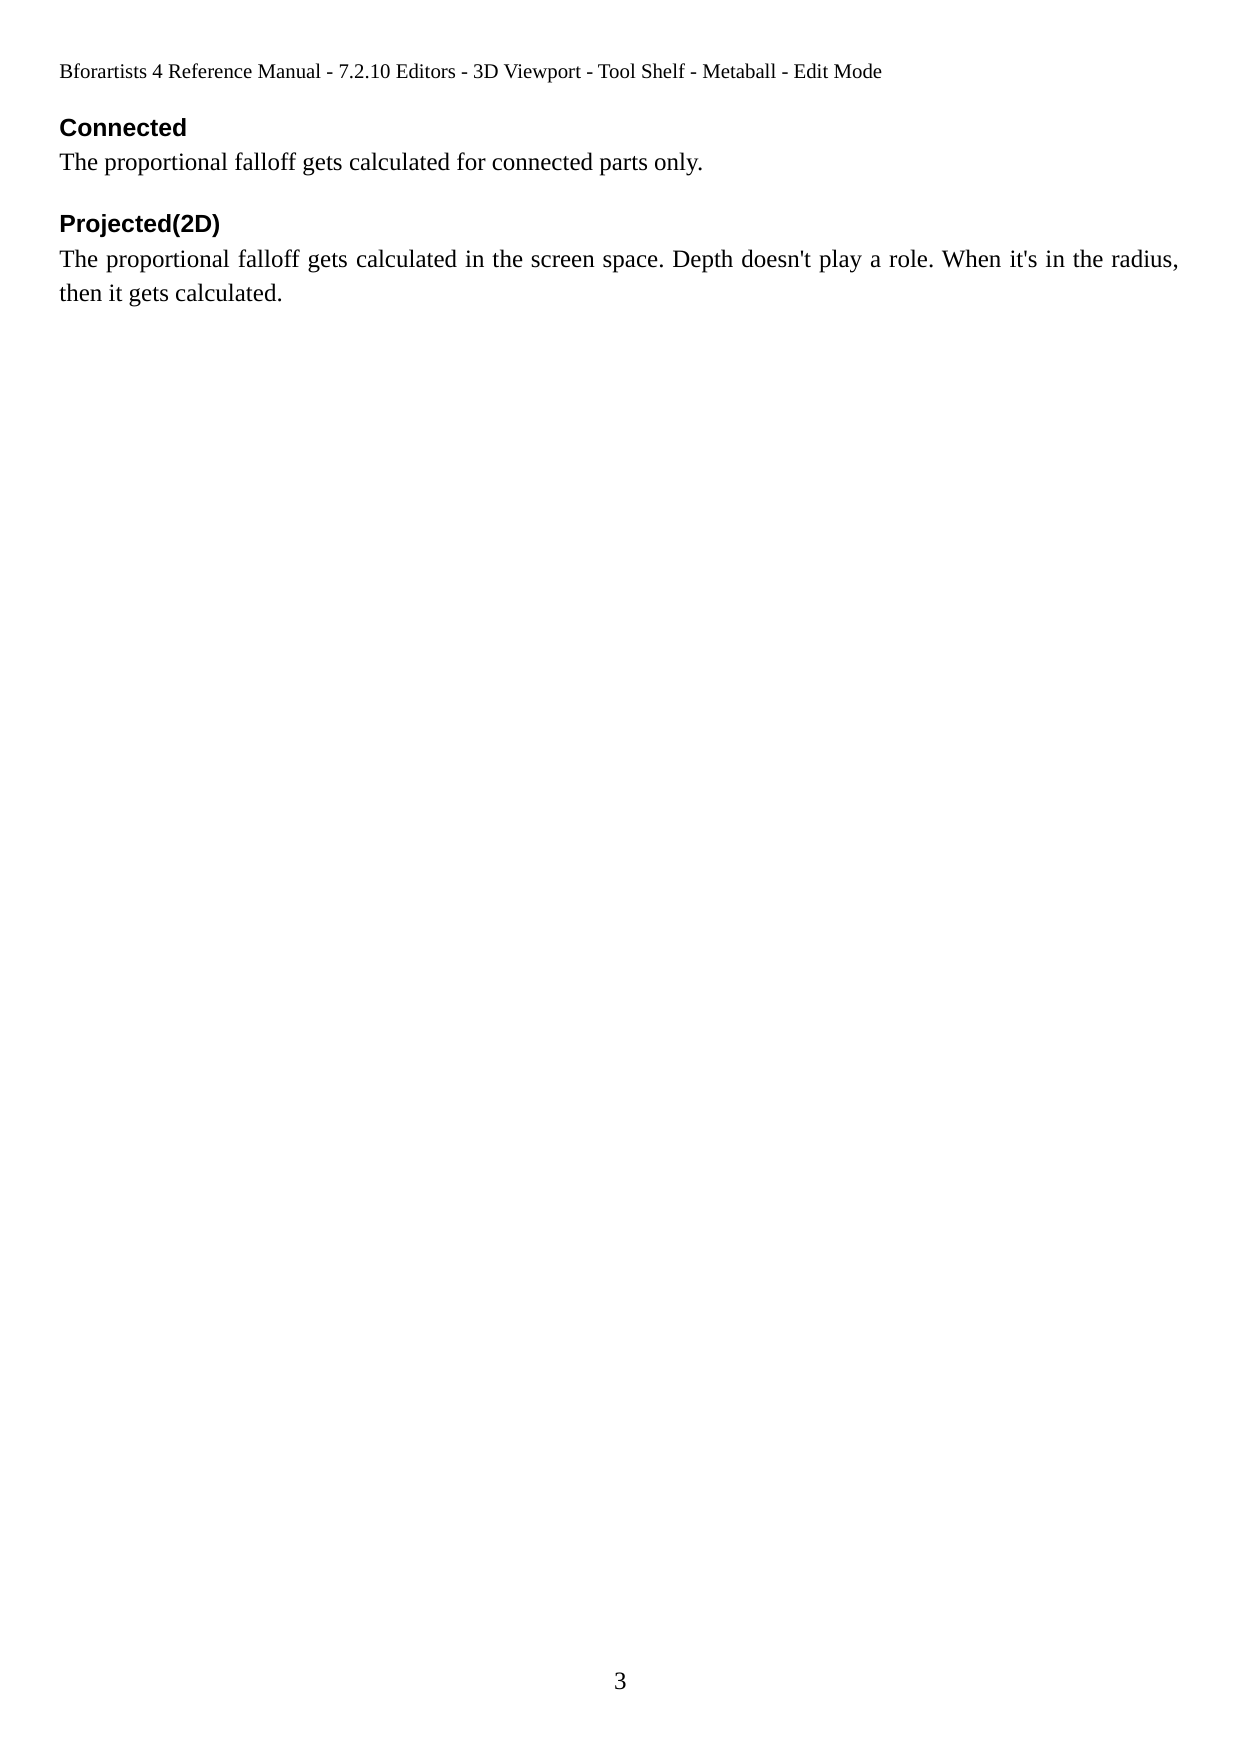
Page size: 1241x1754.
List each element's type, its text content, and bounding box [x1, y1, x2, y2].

subtitle Projected(2D) [59, 209, 1181, 237]
subtitle Connected [59, 113, 1181, 141]
text The proportional falloff gets calculated in the screen space. Depth doesn't play a role. When it's in the radius, then it gets calculated. [59, 244, 1181, 307]
text The proportional falloff gets calculated for connected parts only. [59, 147, 1181, 176]
